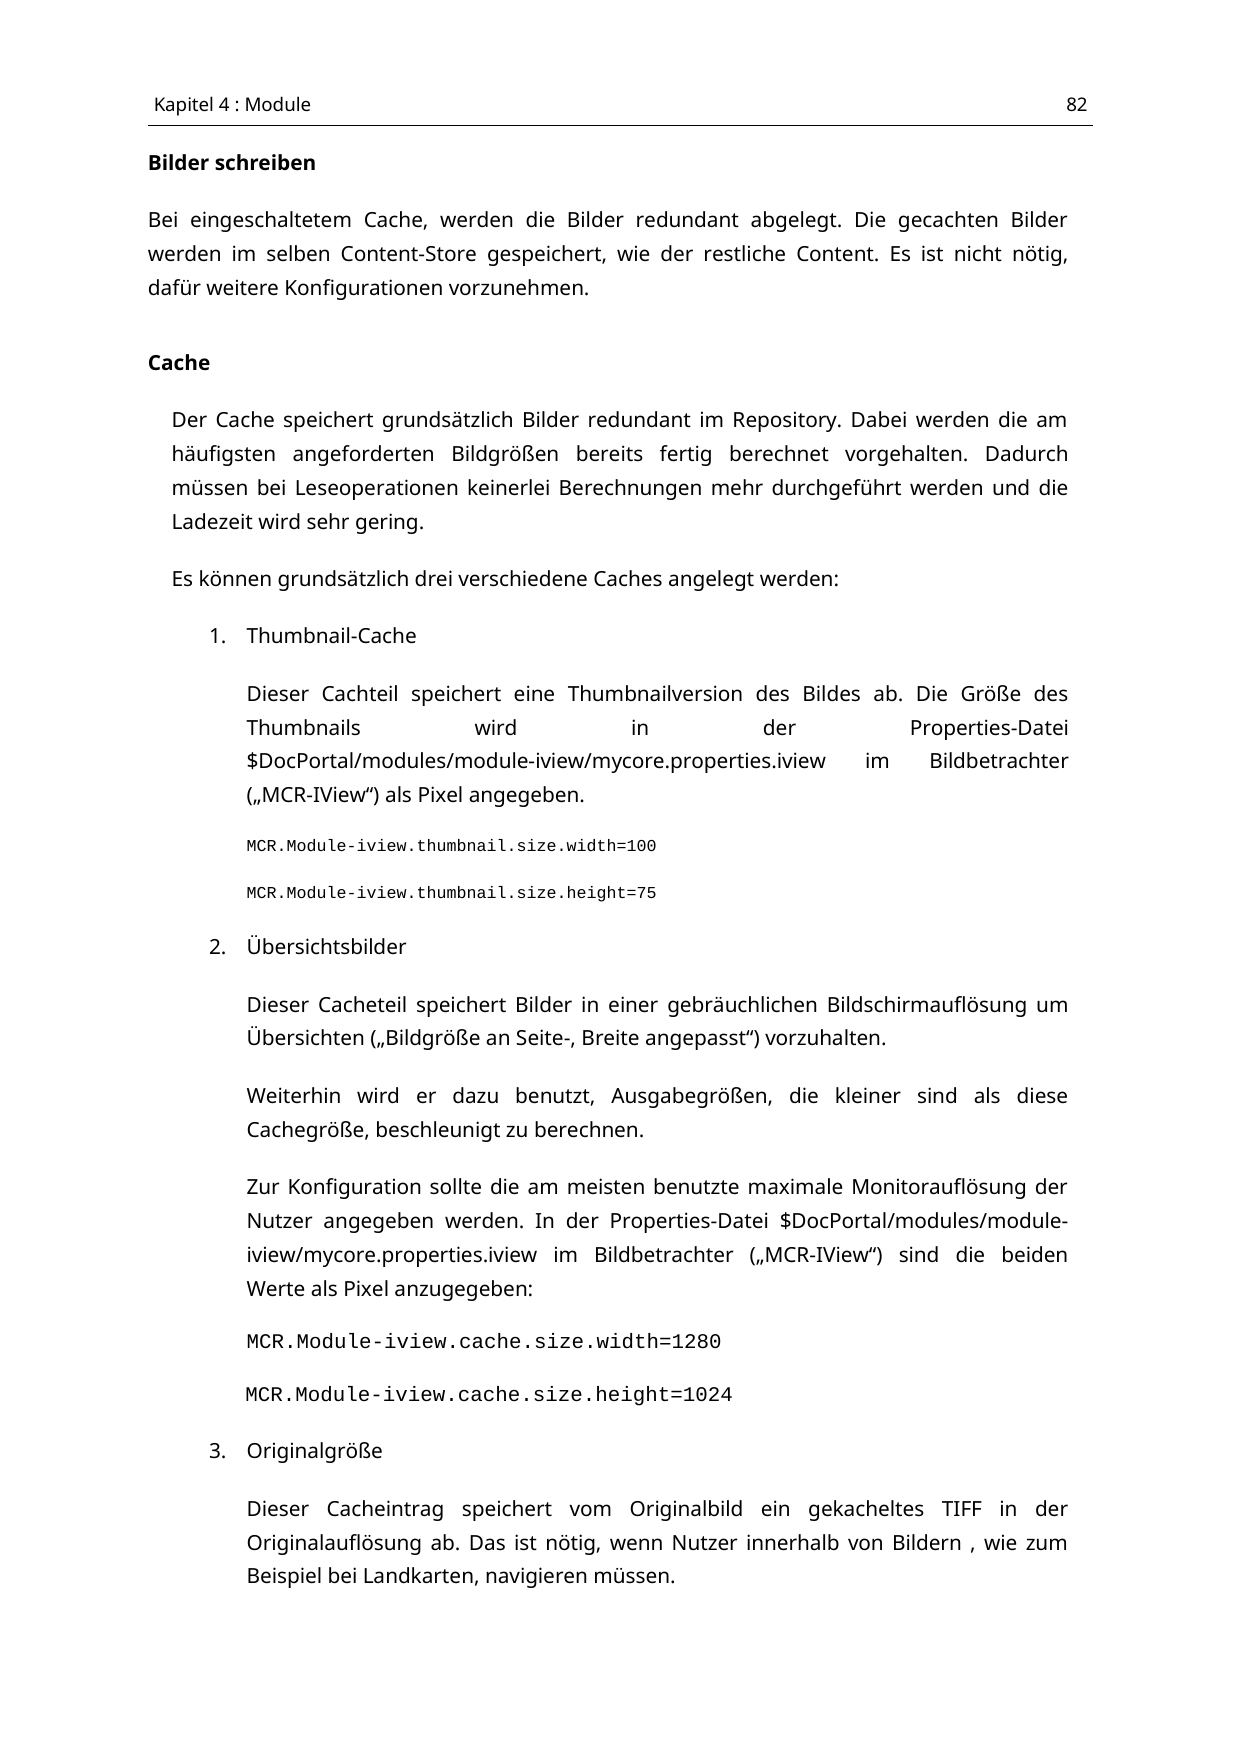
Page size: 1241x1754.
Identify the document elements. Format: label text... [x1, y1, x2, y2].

list Thumbnail-Cache [209, 622, 1069, 650]
text MCR.Module-iview.cache.size.height=1024 [171, 1384, 1069, 1407]
list Weiterhin wird er dazu benutzt, Ausgabegrößen, die kleiner sind als diese Cachegröße, beschleunigt zu berechnen. [209, 1081, 1069, 1143]
subtitle Cache [148, 348, 1092, 376]
list Originalgröße [209, 1437, 1069, 1465]
list MCR.Module-iview.thumbnail.size.width=100 [209, 838, 1069, 857]
list MCR.Module-iview.cache.size.width=1280 [209, 1331, 1069, 1355]
text Der Cache speichert grundsätzlich Bilder redundant im Repository. Dabei werden die am häufigsten angeforderten Bildgrößen bereits fertig berechnet vorgehalten. Dadurch müssen bei Leseoperationen keinerlei Berechnungen mehr durchgeführt werden und die Ladezeit wird sehr gering. [171, 405, 1069, 535]
list Zur Konfiguration sollte die am meisten benutzte maximale Monitorauflösung der Nutzer angegeben werden. In der Properties-Datei $DocPortal/modules/module-iview/mycore.properties.iview im Bildbetrachter („MCR-IView“) sind die beiden Werte als Pixel anzugegeben: [209, 1172, 1069, 1302]
list Dieser Cacheteil speichert Bilder in einer gebräuchlichen Bildschirmauflösung um Übersichten („Bildgröße an Seite-, Breite angepasst“) vorzuhalten. [209, 990, 1069, 1052]
list Dieser Cachteil speichert eine Thumbnailversion des Bildes ab. Die Größe des Thumbnails wird in der Properties-Datei $DocPortal/modules/module-iview/mycore.properties.iview im Bildbetrachter („MCR-IView“) als Pixel angegeben. [209, 679, 1069, 809]
list Dieser Cacheintrag speichert vom Originalbild ein gekacheltes TIFF in der Originalauflösung ab. Das ist nötig, wenn Nutzer innerhalb von Bildern , wie zum Beispiel bei Landkarten, navigieren müssen. [209, 1494, 1069, 1590]
text Es können grundsätzlich drei verschiedene Caches angelegt werden: [171, 564, 1069, 592]
list MCR.Module-iview.thumbnail.size.height=75 [209, 884, 1069, 903]
subtitle Bilder schreiben [148, 148, 1092, 176]
list Übersichtsbilder [209, 932, 1069, 961]
text Bei eingeschaltetem Cache, werden die Bilder redundant abgelegt. Die gecachten Bilder werden im selben Content-Store gespeichert, wie der restliche Content. Es ist nicht nötig, dafür weitere Konfigurationen vorzunehmen. [148, 205, 1069, 301]
